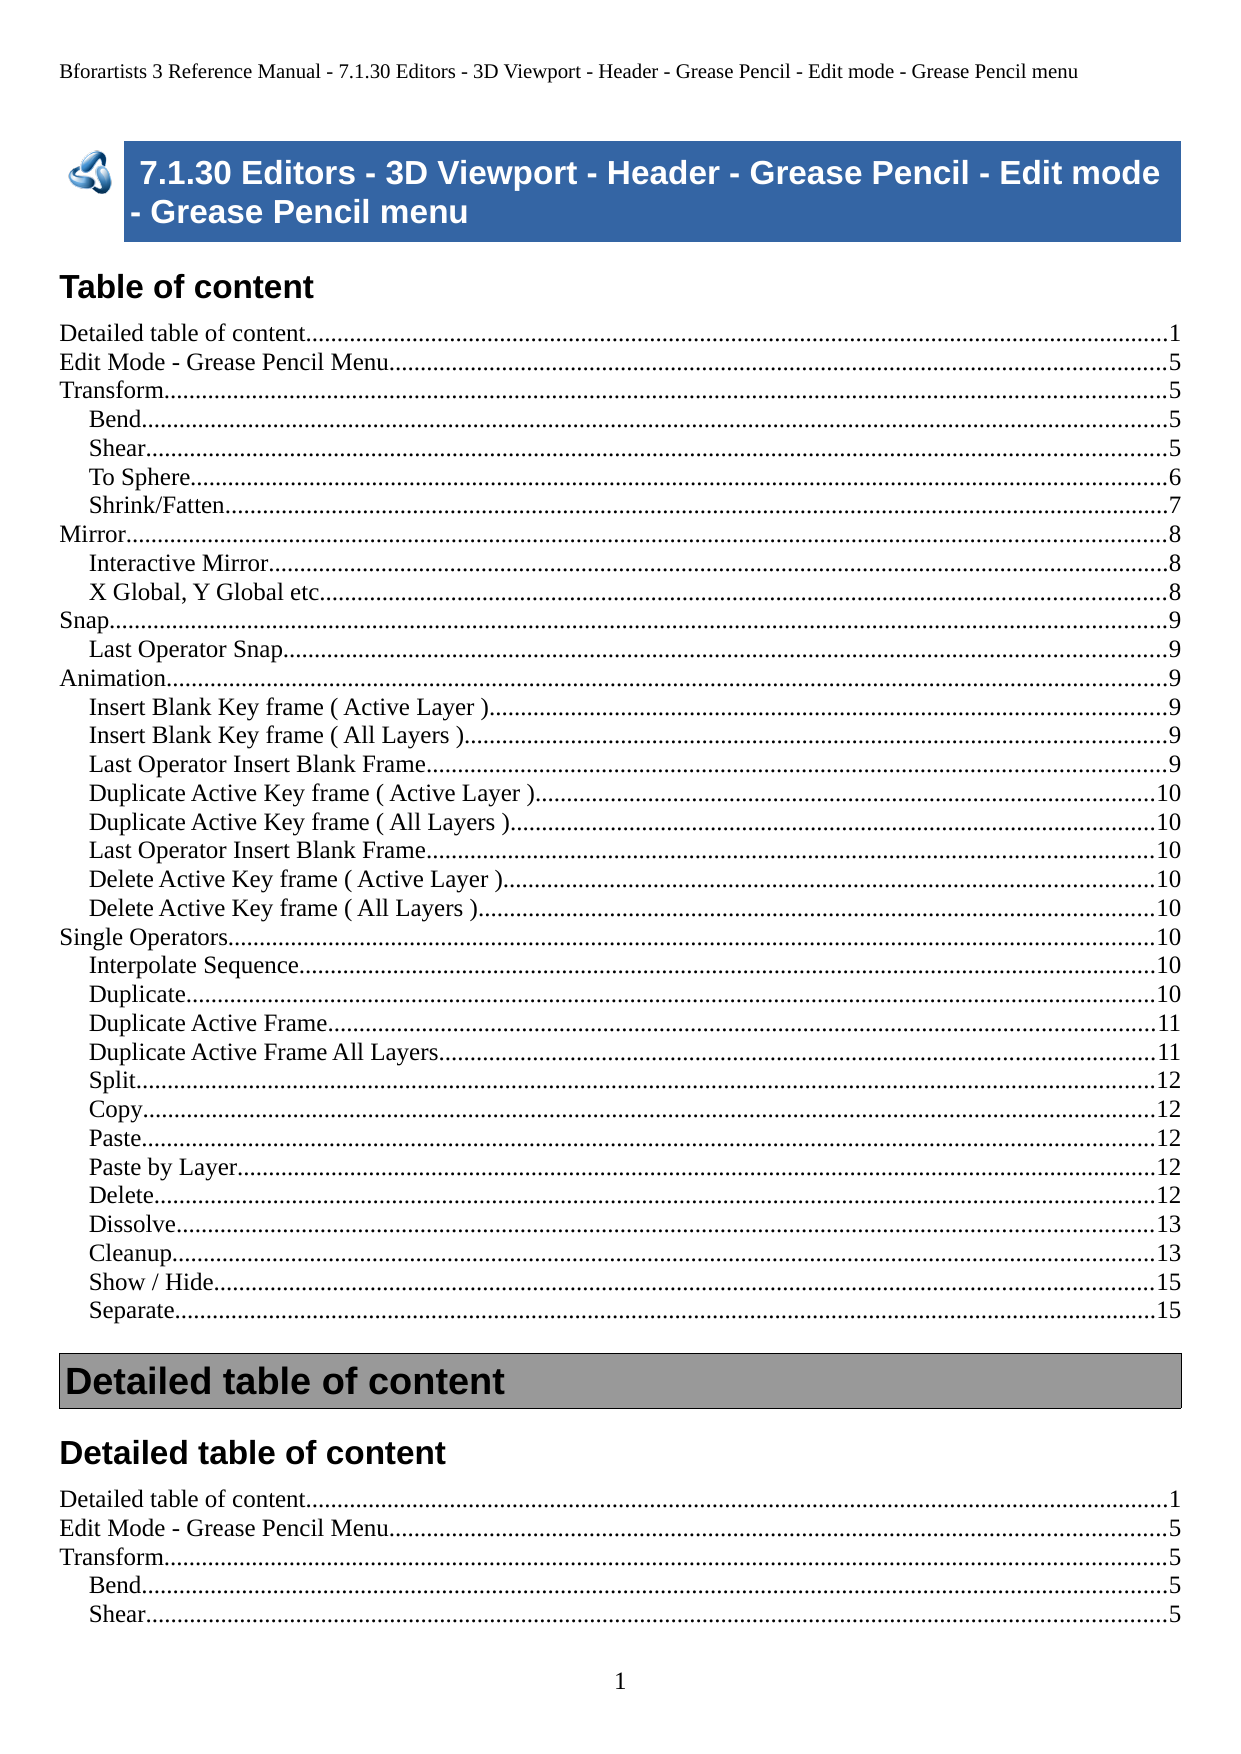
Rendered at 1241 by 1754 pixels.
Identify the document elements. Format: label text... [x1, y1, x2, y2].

text Duplicate Active Frame 11 [88, 1008, 1181, 1037]
text Interactive Mirror 8 [88, 548, 1181, 577]
text Insert Blank Key frame ( Active Layer ) 9 [88, 692, 1181, 720]
text X Global, Y Global etc. 8 [88, 577, 1181, 605]
text Single Operators 10 [59, 922, 1181, 950]
text Shrink/Fatten 7 [88, 490, 1181, 519]
subtitle Table of content [59, 267, 1181, 305]
text To Sphere 6 [88, 462, 1181, 490]
text Last Operator Insert Blank Frame 9 [88, 749, 1181, 778]
text Show / Hide 15 [88, 1267, 1181, 1295]
text Shear 5 [88, 1599, 1181, 1628]
text Duplicate Active Key frame ( Active Layer ) 10 [88, 778, 1181, 807]
subtitle Detailed table of content [59, 1433, 1181, 1472]
text Detailed table of content 1 [59, 1484, 1181, 1513]
text Interpolate Sequence 10 [88, 950, 1181, 979]
text Dissolve 13 [88, 1209, 1181, 1238]
text Bend 5 [88, 404, 1181, 433]
text Delete Active Key frame ( Active Layer ) 10 [88, 864, 1181, 893]
text Edit Mode - Grease Pencil Menu 5 [59, 347, 1181, 375]
text Mirror 8 [59, 519, 1181, 548]
text Separate 15 [88, 1295, 1181, 1324]
text Split 12 [88, 1065, 1181, 1094]
table_header [59, 141, 124, 242]
text Transform 5 [59, 1542, 1181, 1570]
text Paste 12 [88, 1123, 1181, 1152]
text Bend 5 [88, 1570, 1181, 1599]
table_header Detailed table of content [60, 1354, 1181, 1408]
text Cleanup 13 [88, 1238, 1181, 1267]
text Duplicate Active Key frame ( All Layers ) 10 [88, 807, 1181, 835]
text Animation 9 [59, 663, 1181, 692]
text Insert Blank Key frame ( All Layers ) 9 [88, 720, 1181, 749]
text Shear 5 [88, 433, 1181, 462]
text Duplicate Active Frame All Layers 11 [88, 1037, 1181, 1065]
text Last Operator Insert Blank Frame 10 [88, 835, 1181, 864]
text Duplicate 10 [88, 979, 1181, 1008]
text Delete Active Key frame ( All Layers ) 10 [88, 893, 1181, 922]
text Detailed table of content 1 [59, 318, 1181, 347]
text Copy 12 [88, 1094, 1181, 1123]
text Paste by Layer 12 [88, 1152, 1181, 1180]
text Delete 12 [88, 1180, 1181, 1209]
text Last Operator Snap 9 [88, 634, 1181, 663]
text Transform 5 [59, 375, 1181, 404]
table_header 7.1.30 Editors - 3D Viewport - Header - Grease Pencil - Edit mode - Grease Pencil menu [124, 141, 1181, 242]
text Edit Mode - Grease Pencil Menu 5 [59, 1513, 1181, 1542]
picture [65, 147, 114, 197]
text Snap 9 [59, 605, 1181, 634]
